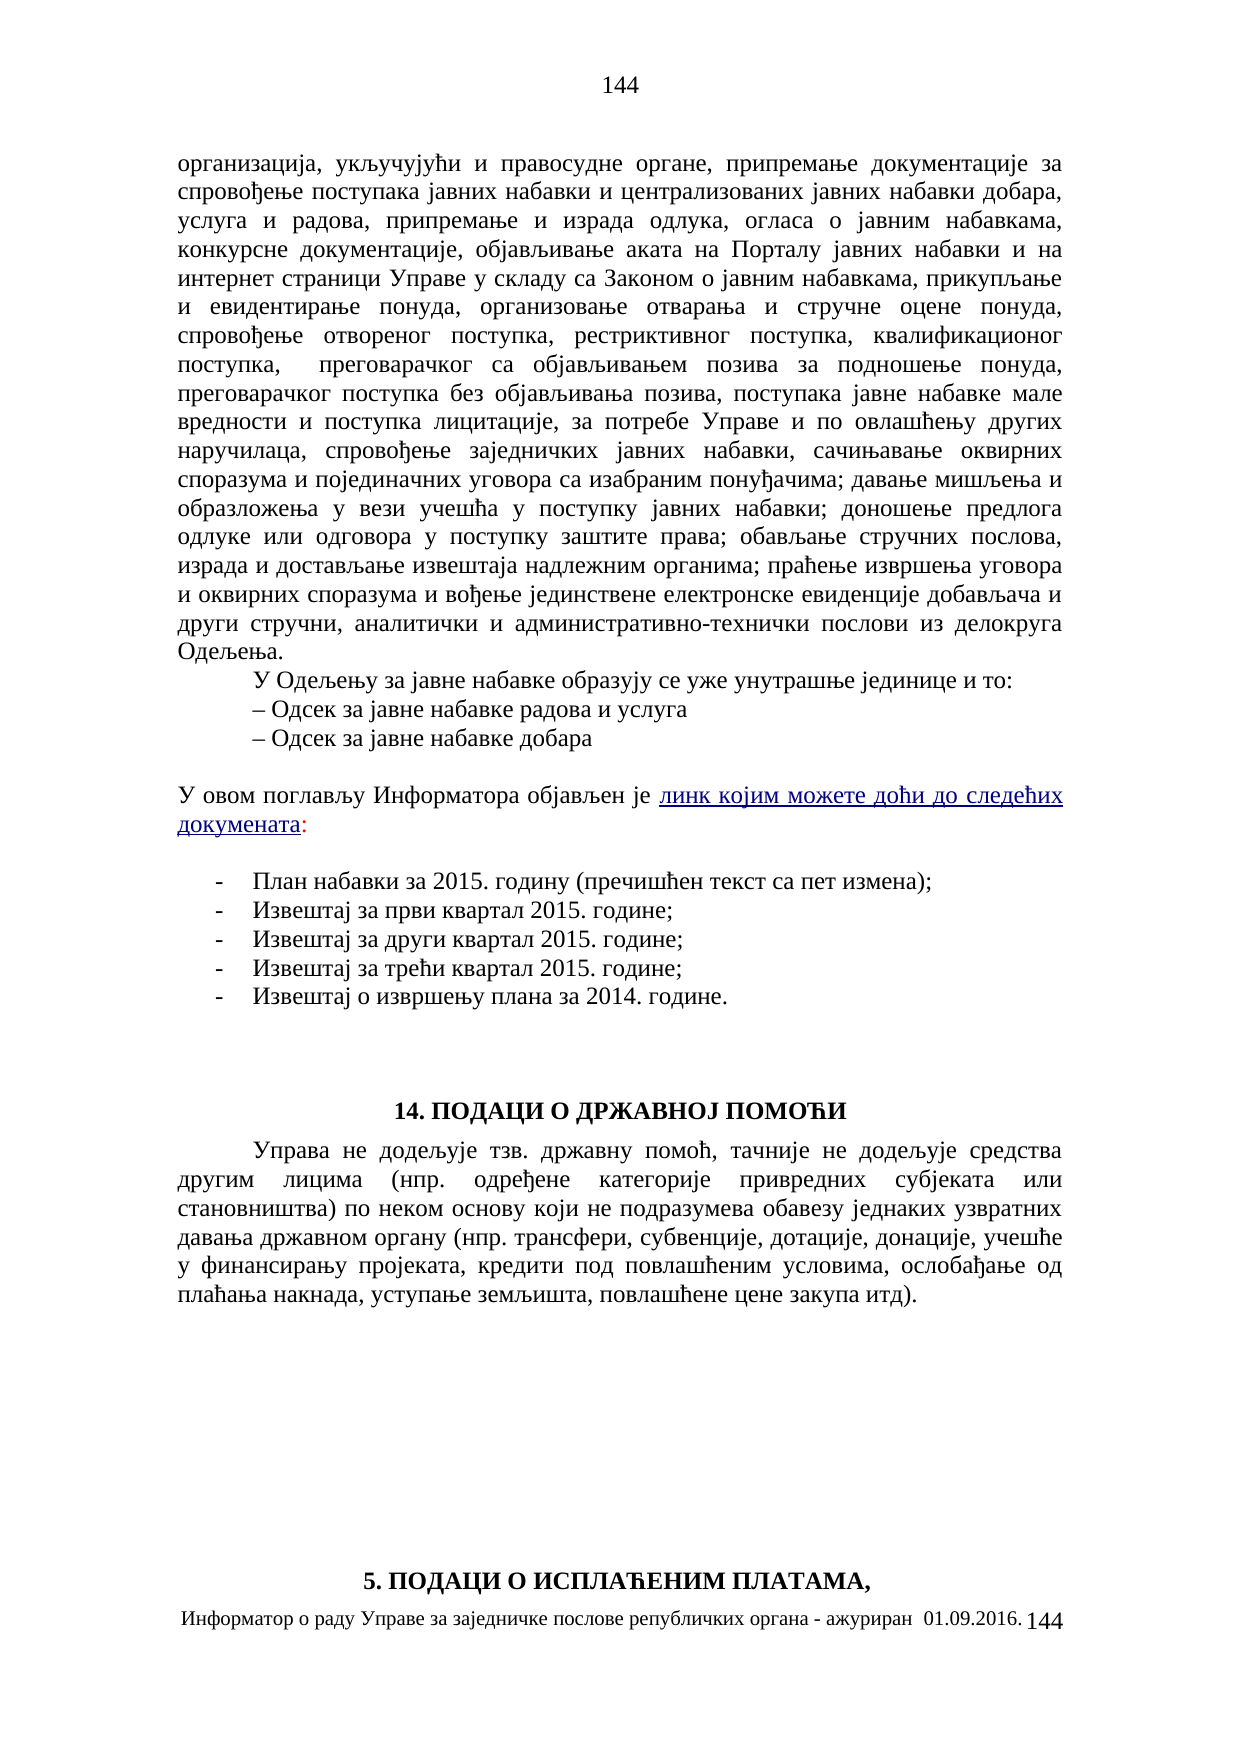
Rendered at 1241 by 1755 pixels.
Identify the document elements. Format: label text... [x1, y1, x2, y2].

text 5. ПОДАЦИ О ИСПЛАЋЕНИМ ПЛАТАМА, [177, 1566, 1063, 1595]
text – Одсек за јавне набавке радова и услуга [177, 694, 1063, 723]
text организација, укључујући и правосудне органе, припремање документације за спровођење поступака јавних набавки и централизованих јавних набавки добара, услуга и радова, припремање и израда одлука, огласа о јавним набавкама, конкурсне документације, објављивање аката на Порталу јавних набавки и на интернет страници Управе у складу са Законом о јавним набавкама, прикупљање и евидентирање понуда, организовање отварања и стручне оцене понуда, спровођење отвореног поступка, рестриктивног поступка, квалификационог поступка, преговарачког са објављивањем позива за подношење понуда, преговарачког поступка без објављивања позива, поступака јавне набавке мале вредности и поступка лицитације, за потребе Управе и по овлашћењу других наручилаца, спровођење заједничких јавних набавки, сачињавање оквирних споразума и појединачних уговора са изабраним понуђачима; давање мишљења и образложења у вези учешћа у поступку јавних набавки; доношење предлога одлуке или одговора у поступку заштите права; обављање стручних послова, израда и достављање извештаја надлежним органима; праћење извршења уговора и оквирних споразума и вођење јединствене електронске евиденције добављача и други стручни, аналитички и административно-технички послови из делокруга Одељења. [177, 148, 1063, 665]
text У Одељењу за јавне набавке образују се уже унутрашње јединице и то: [177, 665, 1063, 694]
list Извештај за први квартал 2015. године; [215, 895, 1063, 924]
list Извештај о извршењу плана за 2014. године. [215, 981, 1063, 1010]
list Извештај за трећи квартал 2015. године; [215, 953, 1063, 981]
text 14. ПОДАЦИ О ДРЖАВНОЈ ПОМОЋИ [177, 1096, 1063, 1125]
text – Одсек за јавне набавке добара [177, 723, 1063, 751]
list План набавки за 2015. годину (пречишћен текст са пет измена); [215, 866, 1063, 895]
text Управа не додељује тзв. државну помоћ, тачније не додељује средства другим лицима (нпр. одређене категорије привредних субјеката или становништва) по неком основу који не подразумева обавезу једнаких узвратних давања државном органу (нпр. трансфери, субвенције, дотације, донације, учешће у финансирању пројеката, кредити под повлашћеним условима, ослобађање од плаћања накнада, уступање земљишта, повлашћене цене закупа итд). [177, 1136, 1063, 1308]
list Извештај за други квартал 2015. године; [215, 924, 1063, 953]
text У овом поглављу Информатора објављен је линк којим можете доћи до следећих докумената: [177, 780, 1063, 838]
